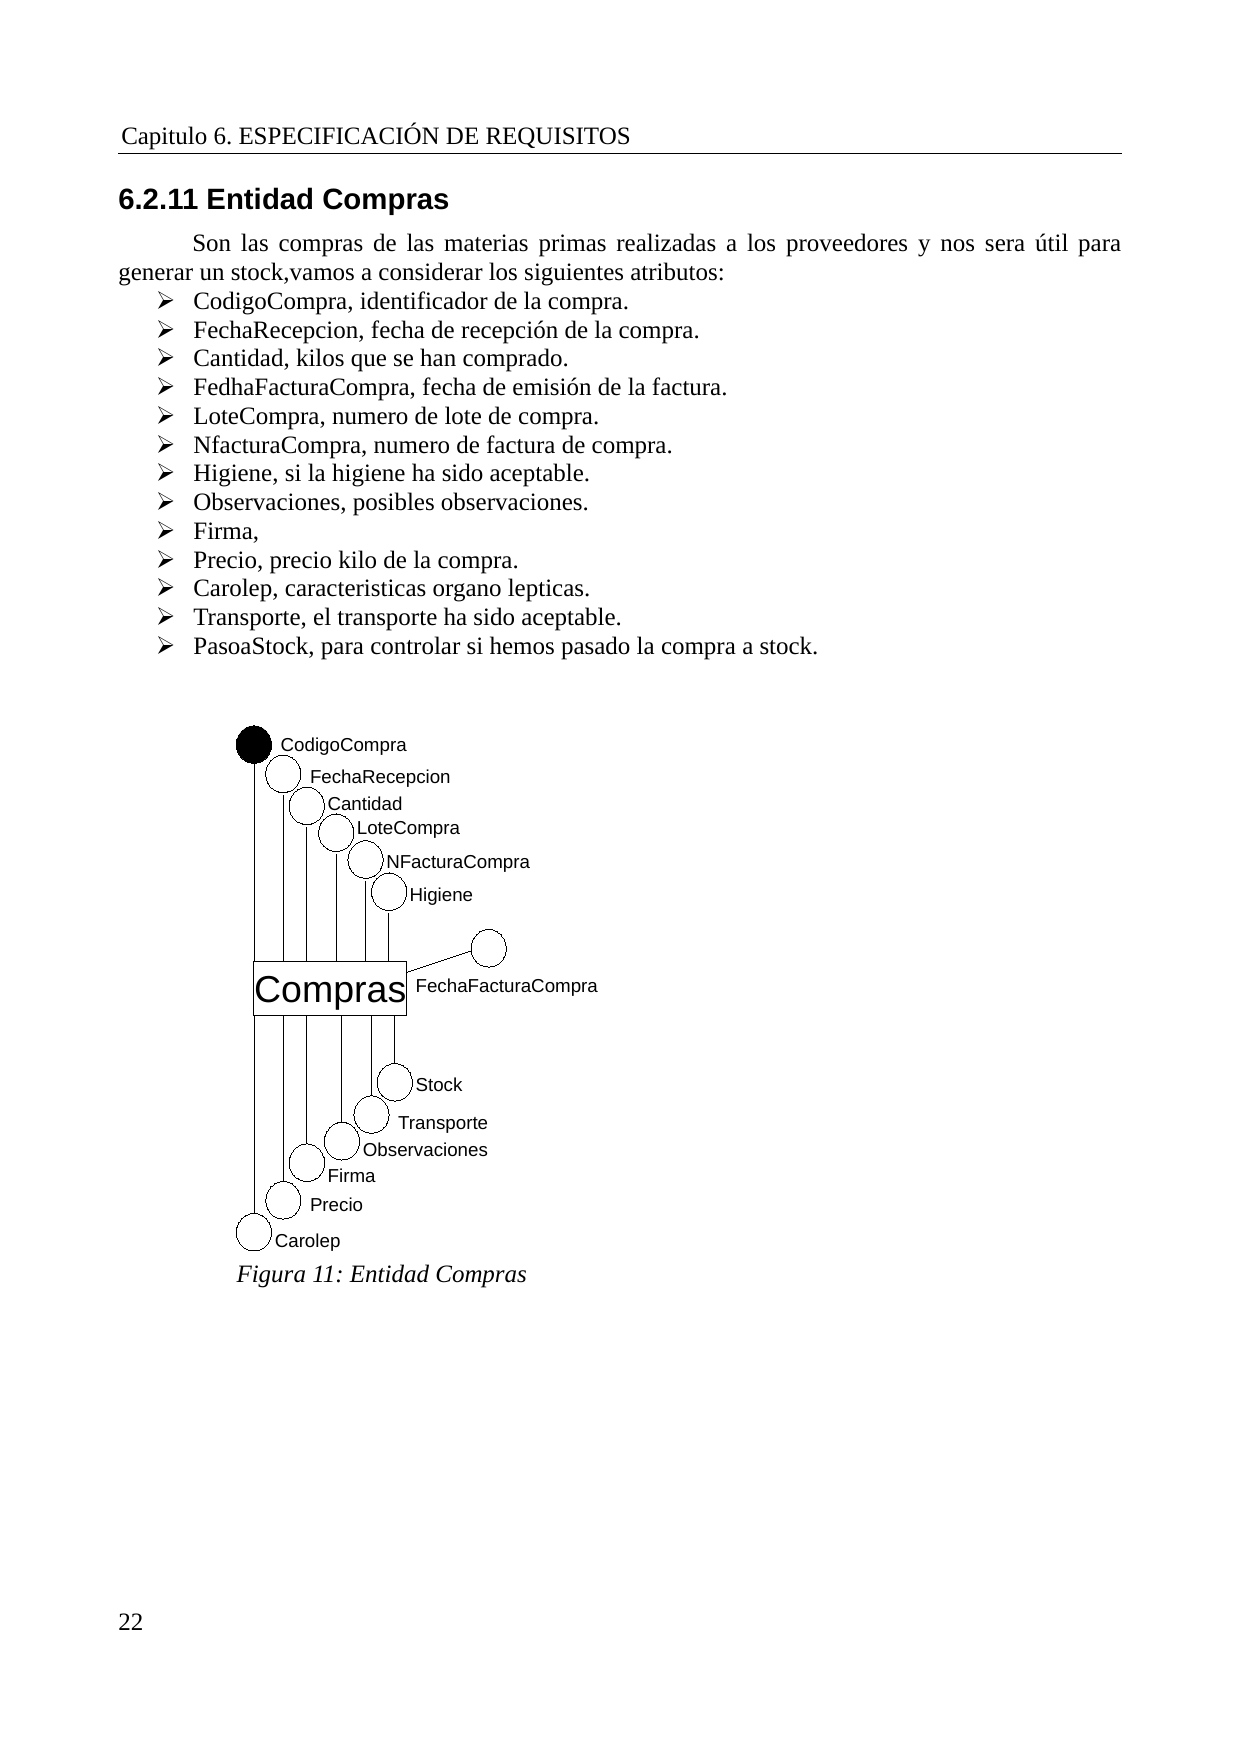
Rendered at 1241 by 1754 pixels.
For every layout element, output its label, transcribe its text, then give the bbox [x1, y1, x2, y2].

list Higiene, si la higiene ha sido aceptable. [156, 458, 1122, 487]
list FedhaFacturaCompra, fecha de emisión de la factura. [156, 372, 1122, 401]
list CodigoCompra, identificador de la compra. [156, 286, 1122, 315]
list PasoaStock, para controlar si hemos pasado la compra a stock. [156, 631, 1122, 660]
list Firma, [156, 516, 1122, 545]
list FechaRecepcion, fecha de recepción de la compra. [156, 315, 1122, 343]
list NfacturaCompra, numero de factura de compra. [156, 430, 1122, 458]
subtitle 6.2.11 Entidad Compras [118, 182, 1122, 216]
list Carolep, caracteristicas organo lepticas. [156, 573, 1122, 602]
list Precio, precio kilo de la compra. [156, 545, 1122, 573]
list LoteCompra, numero de lote de compra. [156, 401, 1122, 430]
list Cantidad, kilos que se han comprado. [156, 343, 1122, 372]
text Son las compras de las materias primas realizadas a los proveedores y nos sera útil para generar un stock,vamos a considerar los siguientes atributos: [118, 228, 1122, 286]
list Observaciones, posibles observaciones. [156, 487, 1122, 516]
text Figura 11: Entidad Compras [236, 1259, 649, 1288]
list Transporte, el transporte ha sido aceptable. [156, 602, 1122, 631]
